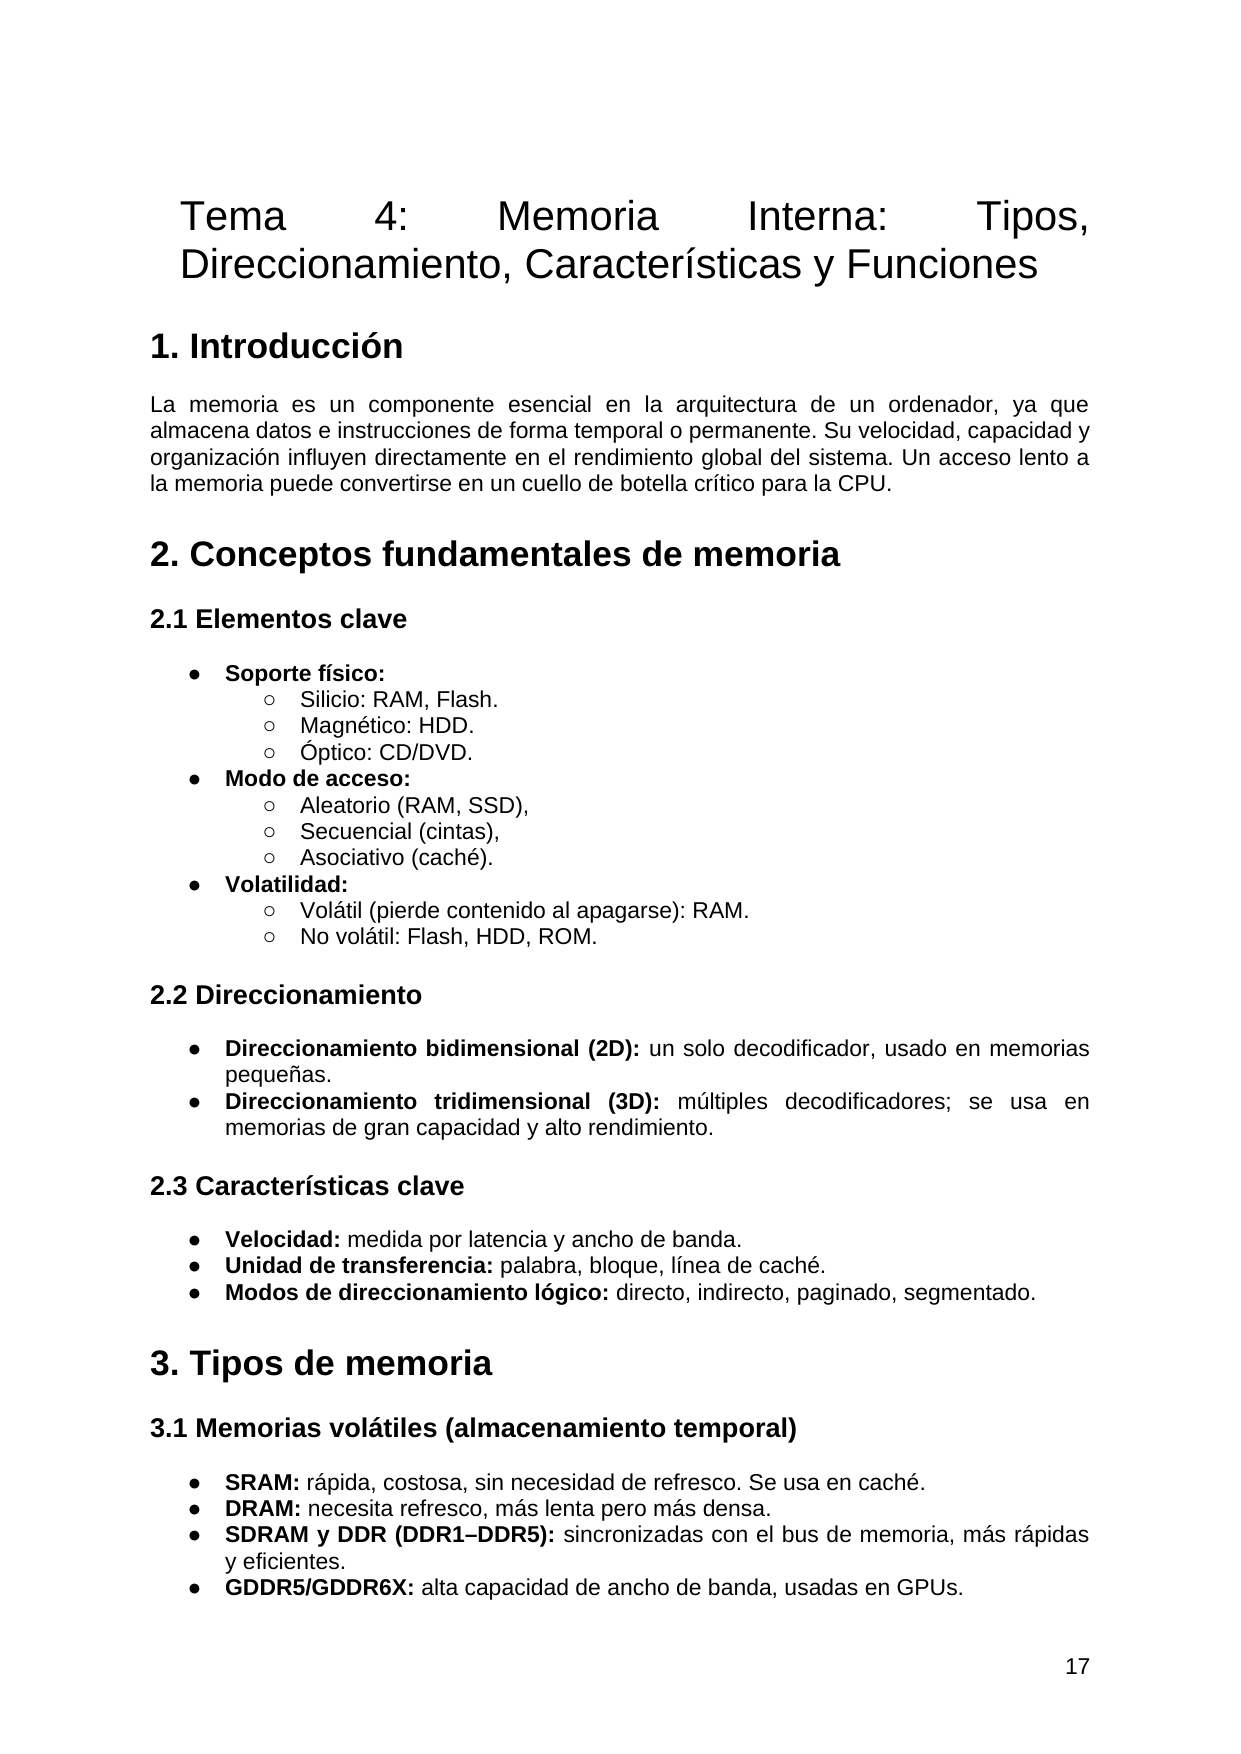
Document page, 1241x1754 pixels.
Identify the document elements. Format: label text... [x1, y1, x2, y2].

list Velocidad: medida por latencia y ancho de banda. [187, 1226, 1090, 1252]
list Asociativo (caché). [262, 844, 1090, 871]
list Direccionamiento tridimensional (3D): múltiples decodificadores; se usa en memorias de gran capacidad y alto rendimiento. [187, 1088, 1090, 1141]
subtitle Tema 4: Memoria Interna: Tipos, Direccionamiento, Características y Funciones [179, 192, 1090, 287]
list Magnético: HDD. [262, 712, 1090, 739]
list Volatilidad: [187, 871, 1090, 897]
subtitle 3. Tipos de memoria [150, 1342, 1090, 1383]
list DRAM: necesita refresco, más lenta pero más densa. [187, 1495, 1090, 1521]
list Secuencial (cintas), [262, 818, 1090, 844]
list Aleatorio (RAM, SSD), [262, 792, 1090, 818]
subtitle 2. Conceptos fundamentales de memoria [150, 534, 1090, 574]
list Direccionamiento bidimensional (2D): un solo decodificador, usado en memorias pequeñas. [187, 1035, 1090, 1088]
list Modo de acceso: [187, 765, 1090, 792]
list SDRAM y DDR (DDR1–DDR5): sincronizadas con el bus de memoria, más rápidas y eficientes. [187, 1521, 1090, 1574]
subtitle 2.2 Direccionamiento [150, 979, 1090, 1010]
list Unidad de transferencia: palabra, bloque, línea de caché. [187, 1252, 1090, 1279]
subtitle 1. Introducción [150, 325, 1090, 366]
list No volátil: Flash, HDD, ROM. [262, 923, 1090, 950]
list GDDR5/GDDR6X: alta capacidad de ancho de banda, usadas en GPUs. [187, 1574, 1090, 1600]
list SRAM: rápida, costosa, sin necesidad de refresco. Se usa en caché. [187, 1469, 1090, 1495]
list Óptico: CD/DVD. [262, 739, 1090, 765]
subtitle 3.1 Memorias volátiles (almacenamiento temporal) [150, 1412, 1090, 1444]
list Volátil (pierde contenido al apagarse): RAM. [262, 897, 1090, 923]
subtitle 2.1 Elementos clave [150, 603, 1090, 635]
list Modos de direccionamiento lógico: directo, indirecto, paginado, segmentado. [187, 1279, 1090, 1305]
text La memoria es un componente esencial en la arquitectura de un ordenador, ya que almacena datos e instrucciones de forma temporal o permanente. Su velocidad, capacidad y organización influyen directamente en el rendimiento global del sistema. Un acceso lento a la memoria puede convertirse en un cuello de botella crítico para la CPU. [150, 391, 1090, 496]
list Soporte físico: [187, 660, 1090, 686]
list Silicio: RAM, Flash. [262, 686, 1090, 712]
subtitle 2.3 Características clave [150, 1170, 1090, 1201]
